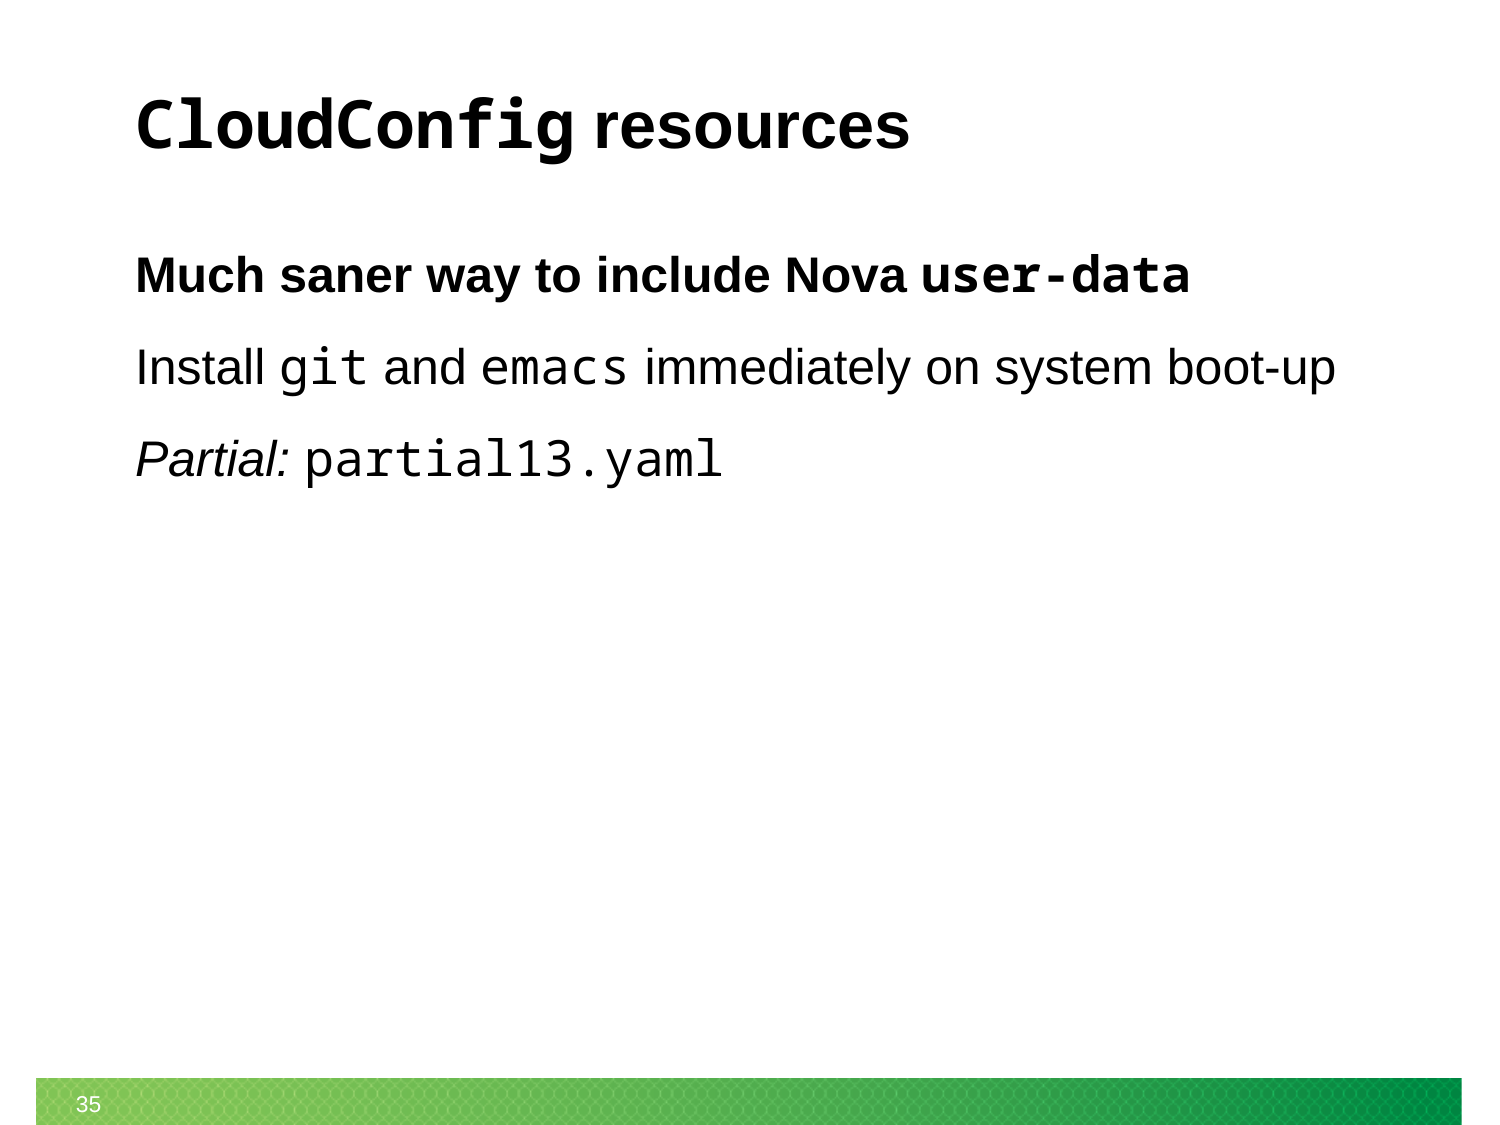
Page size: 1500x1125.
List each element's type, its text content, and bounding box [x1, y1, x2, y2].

title CloudConfig resources [135, 41, 1372, 204]
picture [36, 1078, 1462, 1125]
list Much saner way to include Nova user-data Install git and emacs immediately on system boot-up Partial: partial13.yaml [135, 238, 1372, 892]
